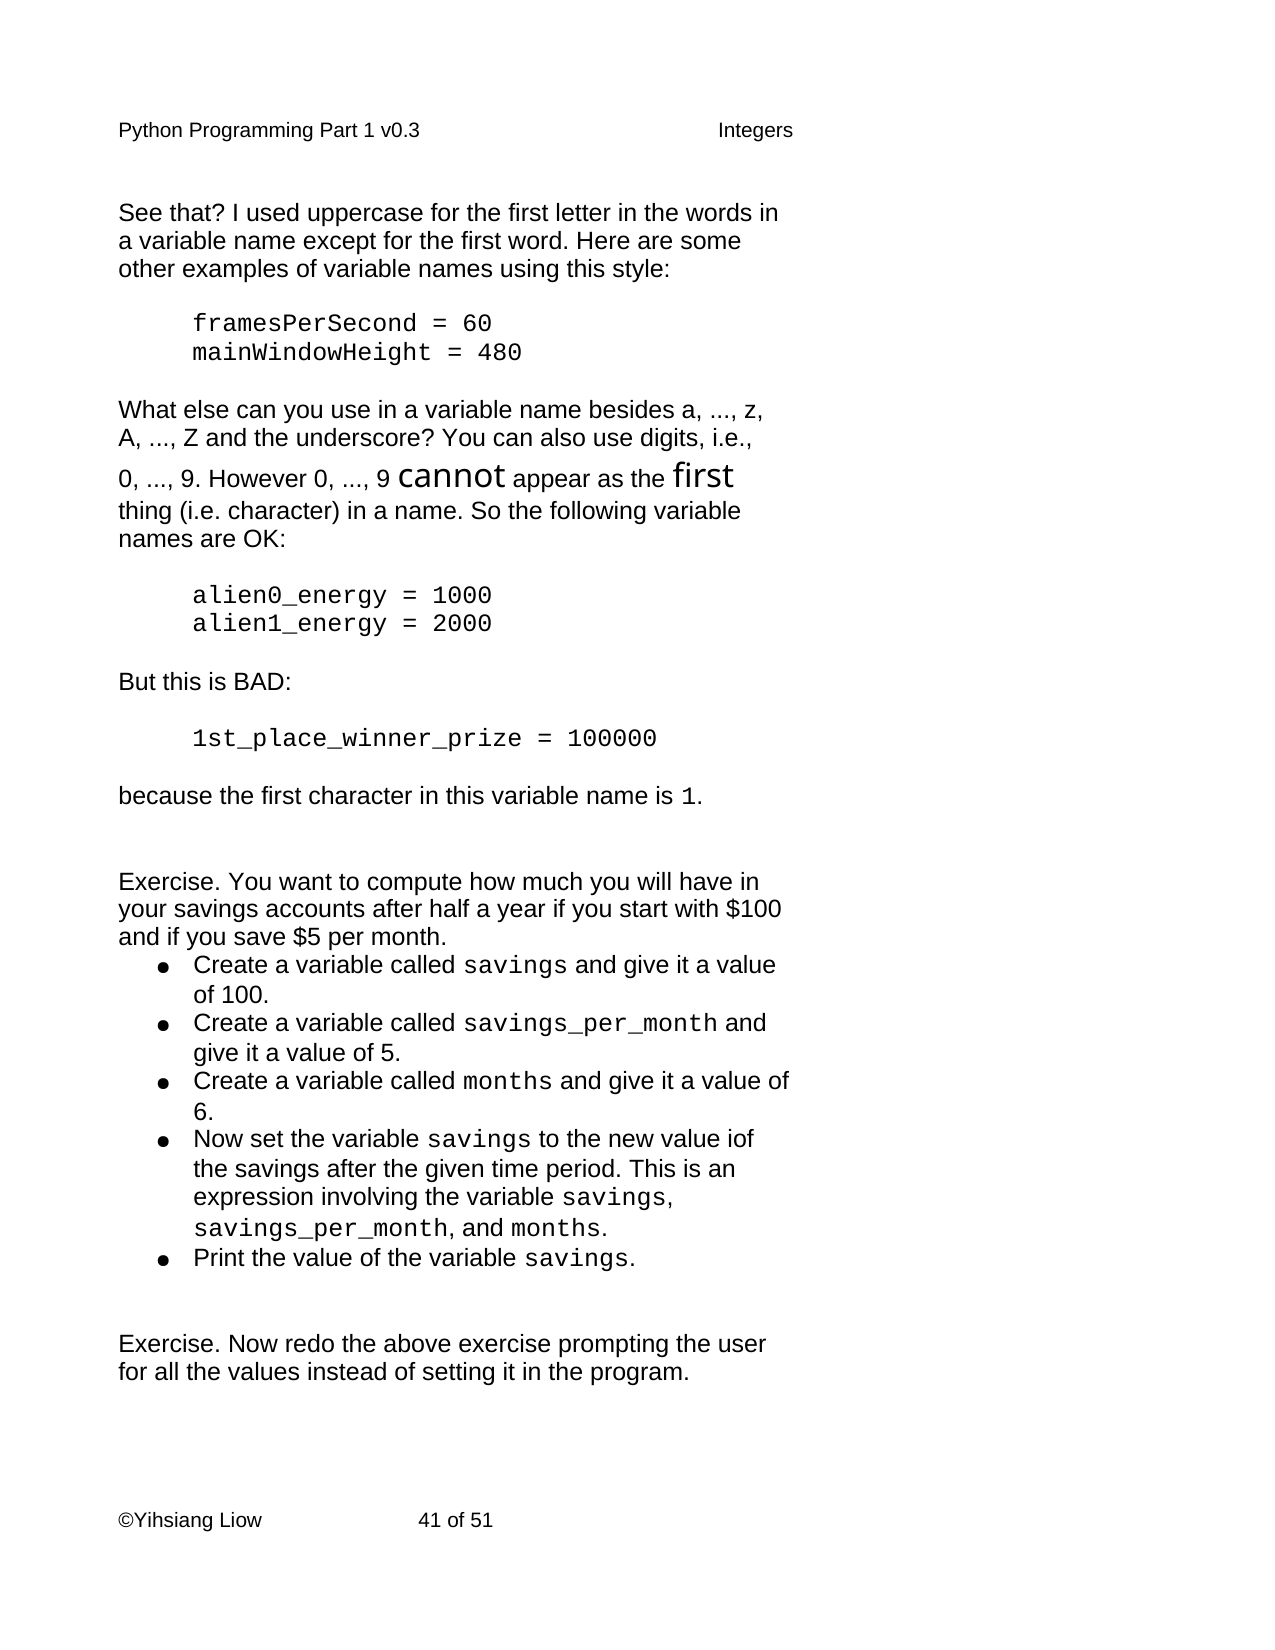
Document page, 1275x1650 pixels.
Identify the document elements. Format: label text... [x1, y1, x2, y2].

text Exercise. You want to compute how much you will have in your savings accounts after half a year if you start with $100 and if you save $5 per month. [118, 867, 793, 951]
text See that? I used uppercase for the first letter in the words in a variable name except for the first word. Here are some other examples of variable names using this style: [118, 199, 793, 283]
text What else can you use in a variable name besides a, ..., z, A, ..., Z and the underscore? You can also use digits, i.e., 0, ..., 9. However 0, ..., 9 cannot appear as the first thing (i.e. character) in a name. So the following variable names are OK: [118, 396, 793, 553]
text 1st_place_winner_prize = 100000 [118, 723, 793, 753]
list Print the value of the variable savings. [156, 1243, 793, 1273]
list Create a variable called savings_per_month and give it a value of 5. [156, 1009, 793, 1067]
text But this is BAD: [118, 668, 793, 696]
text mainWindowHeight = 480 [118, 339, 793, 367]
list Create a variable called savings and give it a value of 100. [156, 951, 793, 1009]
text Exercise. Now redo the above exercise prompting the user for all the values instead of setting it in the program. [118, 1329, 793, 1385]
text alien1_energy = 2000 [118, 611, 793, 639]
text framesPerSecond = 60 [118, 311, 793, 339]
text because the first character in this variable name is 1. [118, 781, 793, 812]
list Create a variable called months and give it a value of 6. [156, 1067, 793, 1125]
text alien0_energy = 1000 [118, 581, 793, 611]
list Now set the variable savings to the new value iof the savings after the given time period. This is an expression involving the variable savings, savings_per_month, and months. [156, 1125, 793, 1243]
